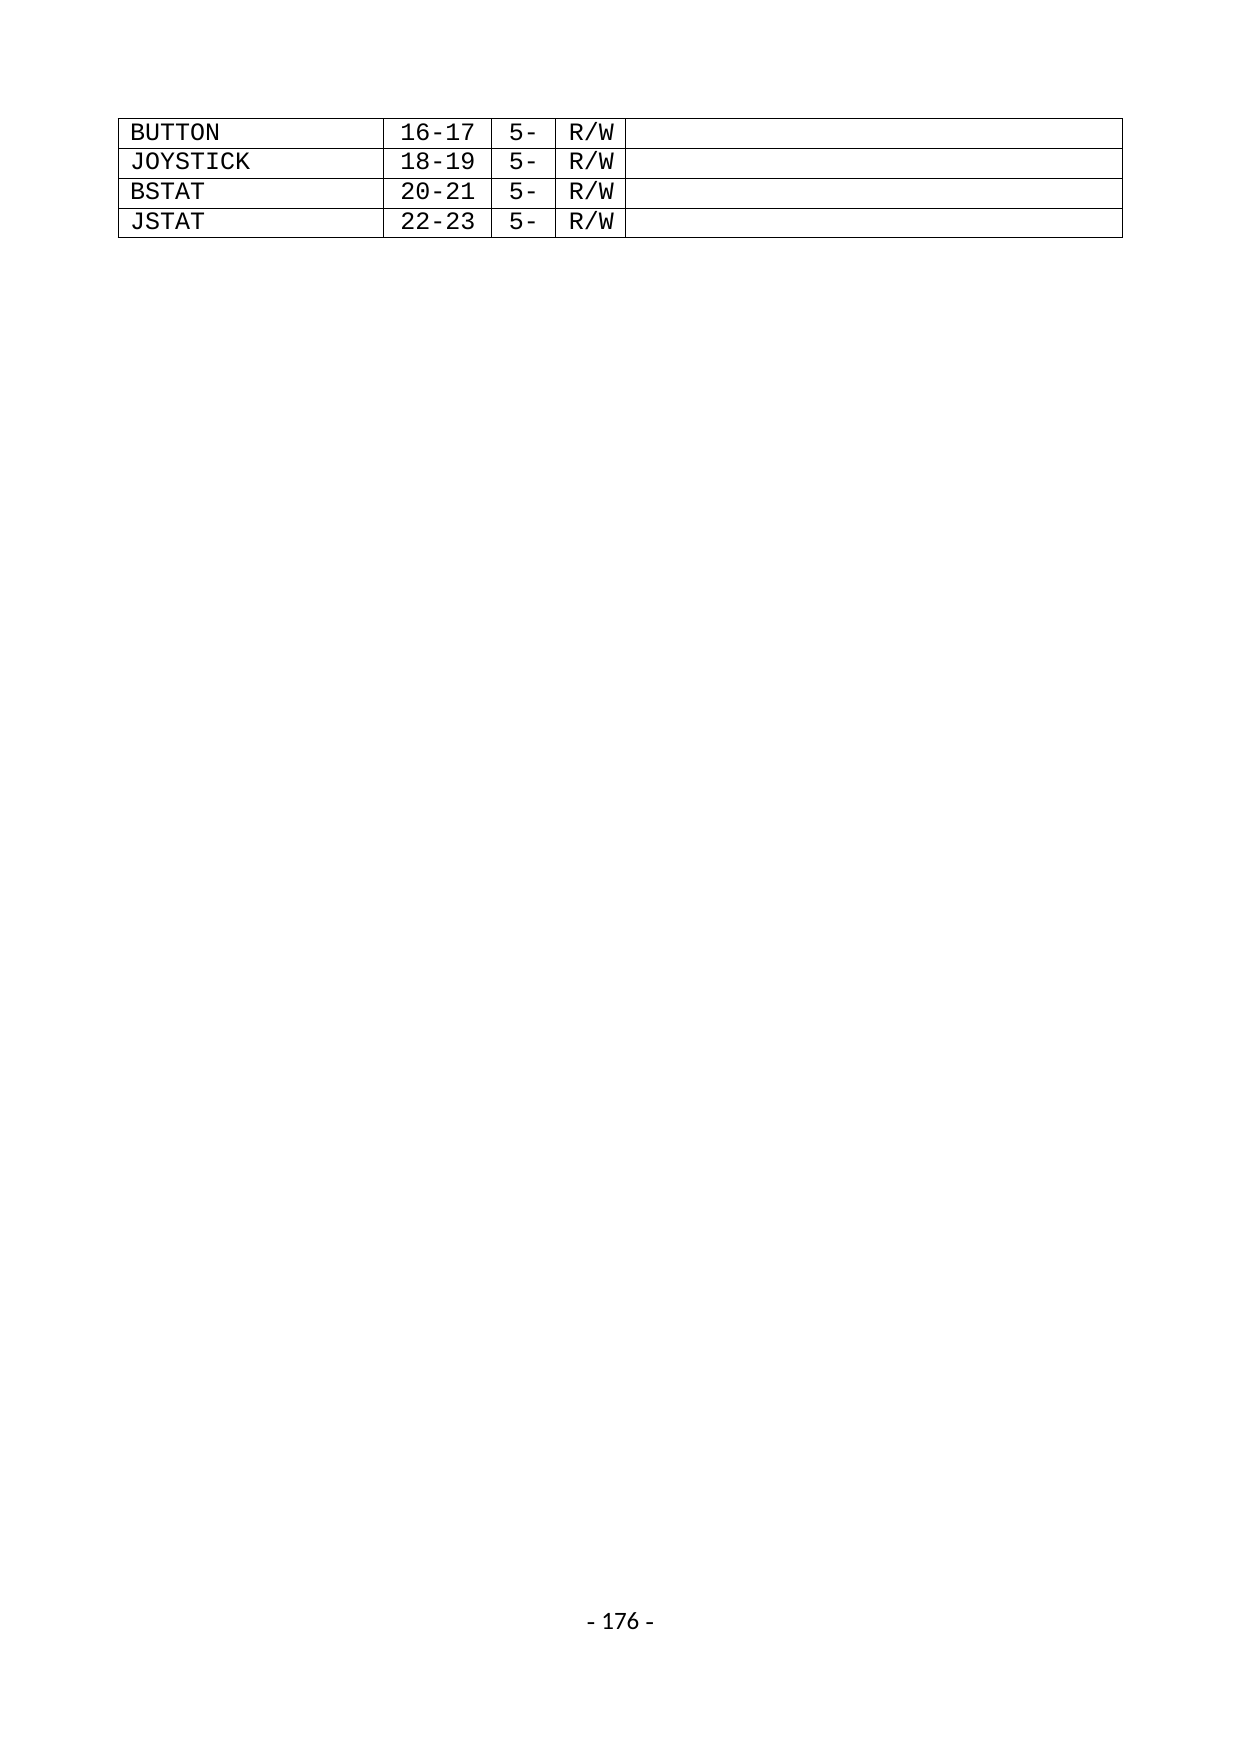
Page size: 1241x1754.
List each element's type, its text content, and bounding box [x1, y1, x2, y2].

table_cell [626, 119, 1122, 148]
table_cell 5- [492, 149, 555, 178]
table_cell JSTAT [119, 209, 383, 237]
table_cell 18-19 [384, 149, 491, 178]
table_cell [626, 209, 1122, 237]
table_cell 5- [492, 119, 555, 148]
table_cell 5- [492, 209, 555, 237]
table_cell BUTTON [119, 119, 383, 148]
table_cell 16-17 [384, 119, 491, 148]
table_cell 22-23 [384, 209, 491, 237]
table_cell 5- [492, 179, 555, 207]
table_cell R/W [556, 209, 625, 237]
table_cell [626, 149, 1122, 178]
table_cell 20-21 [384, 179, 491, 207]
table_cell R/W [556, 179, 625, 207]
table_cell JOYSTICK [119, 149, 383, 178]
table_cell R/W [556, 149, 625, 178]
table_cell BSTAT [119, 179, 383, 207]
table_cell [626, 179, 1122, 207]
table_cell R/W [556, 119, 625, 148]
